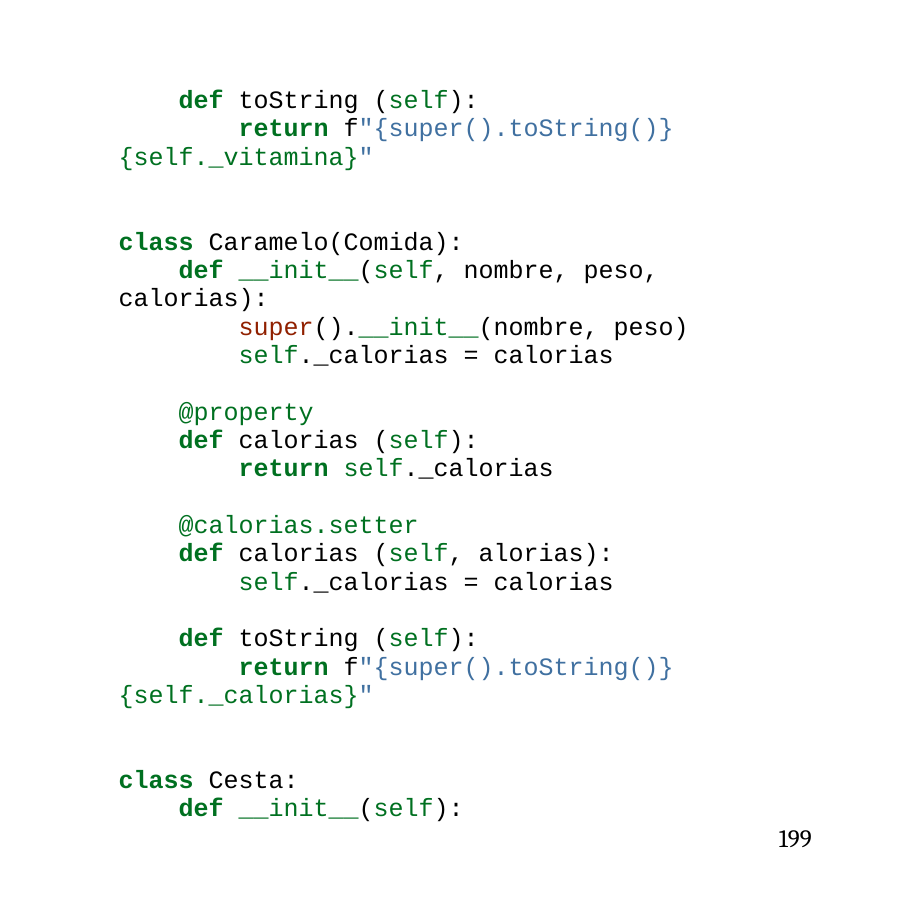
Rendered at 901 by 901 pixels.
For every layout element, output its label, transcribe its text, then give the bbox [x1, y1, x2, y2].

text def toString (self): return f"{super().toString()} {self._vitamina}" class Caramelo(Comida): def __init__(self, nombre, peso, calorias): super().__init__(nombre, peso) self._calorias = calorias @property def calorias (self): return self._calorias @calorias.setter def calorias (self, alorias): self._calorias = calorias def toString (self): return f"{super().toString()} {self._calorias}" class Cesta: def __init__(self): [118, 59, 811, 824]
